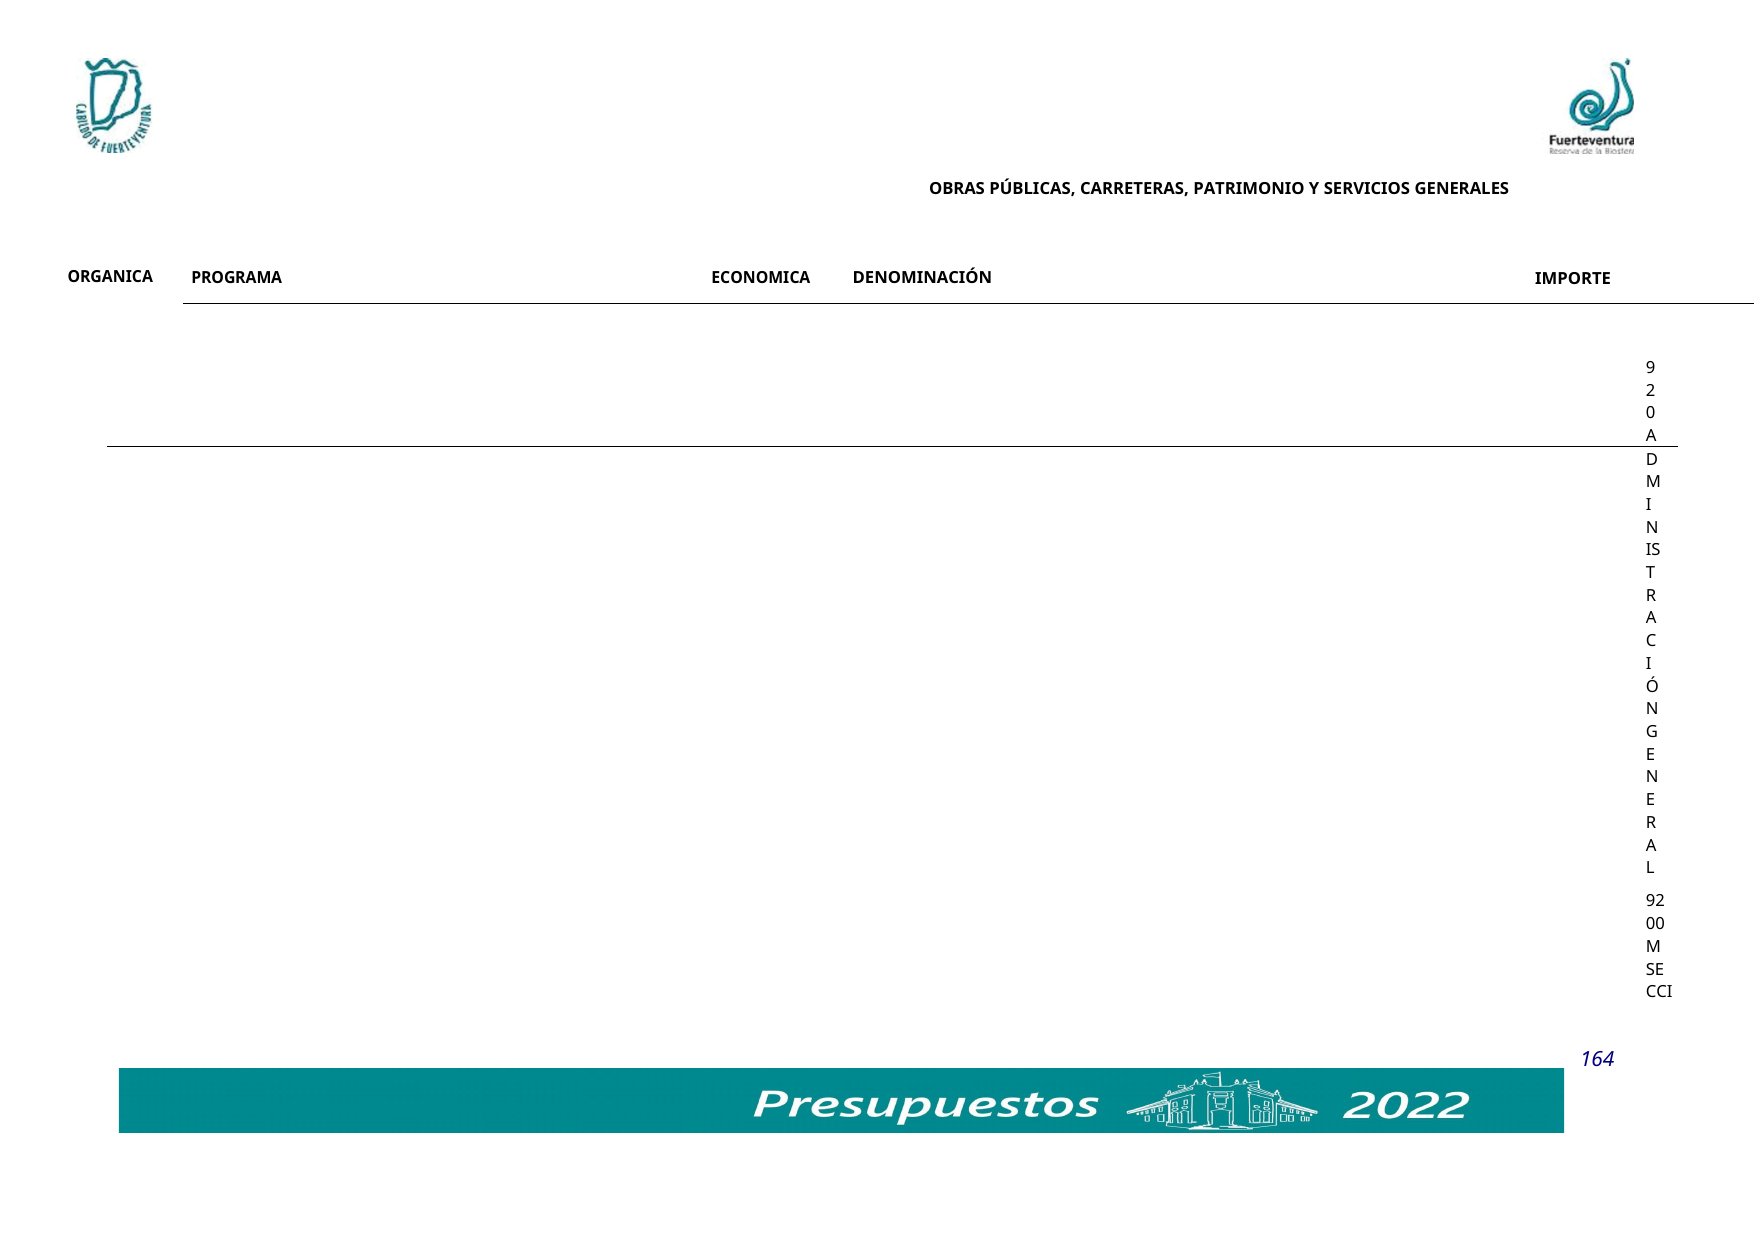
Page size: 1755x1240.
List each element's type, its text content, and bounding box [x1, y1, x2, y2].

text ORGANICA PROGRAMA ECONOMICA DENOMINACIÓN [67, 265, 1008, 289]
text 920 A [1646, 355, 1661, 446]
text 9200M SECCI [1646, 889, 1673, 1002]
text IMPORTE [1535, 266, 1648, 289]
text DMINISTRACIÓN GENERAL [1646, 447, 1661, 878]
